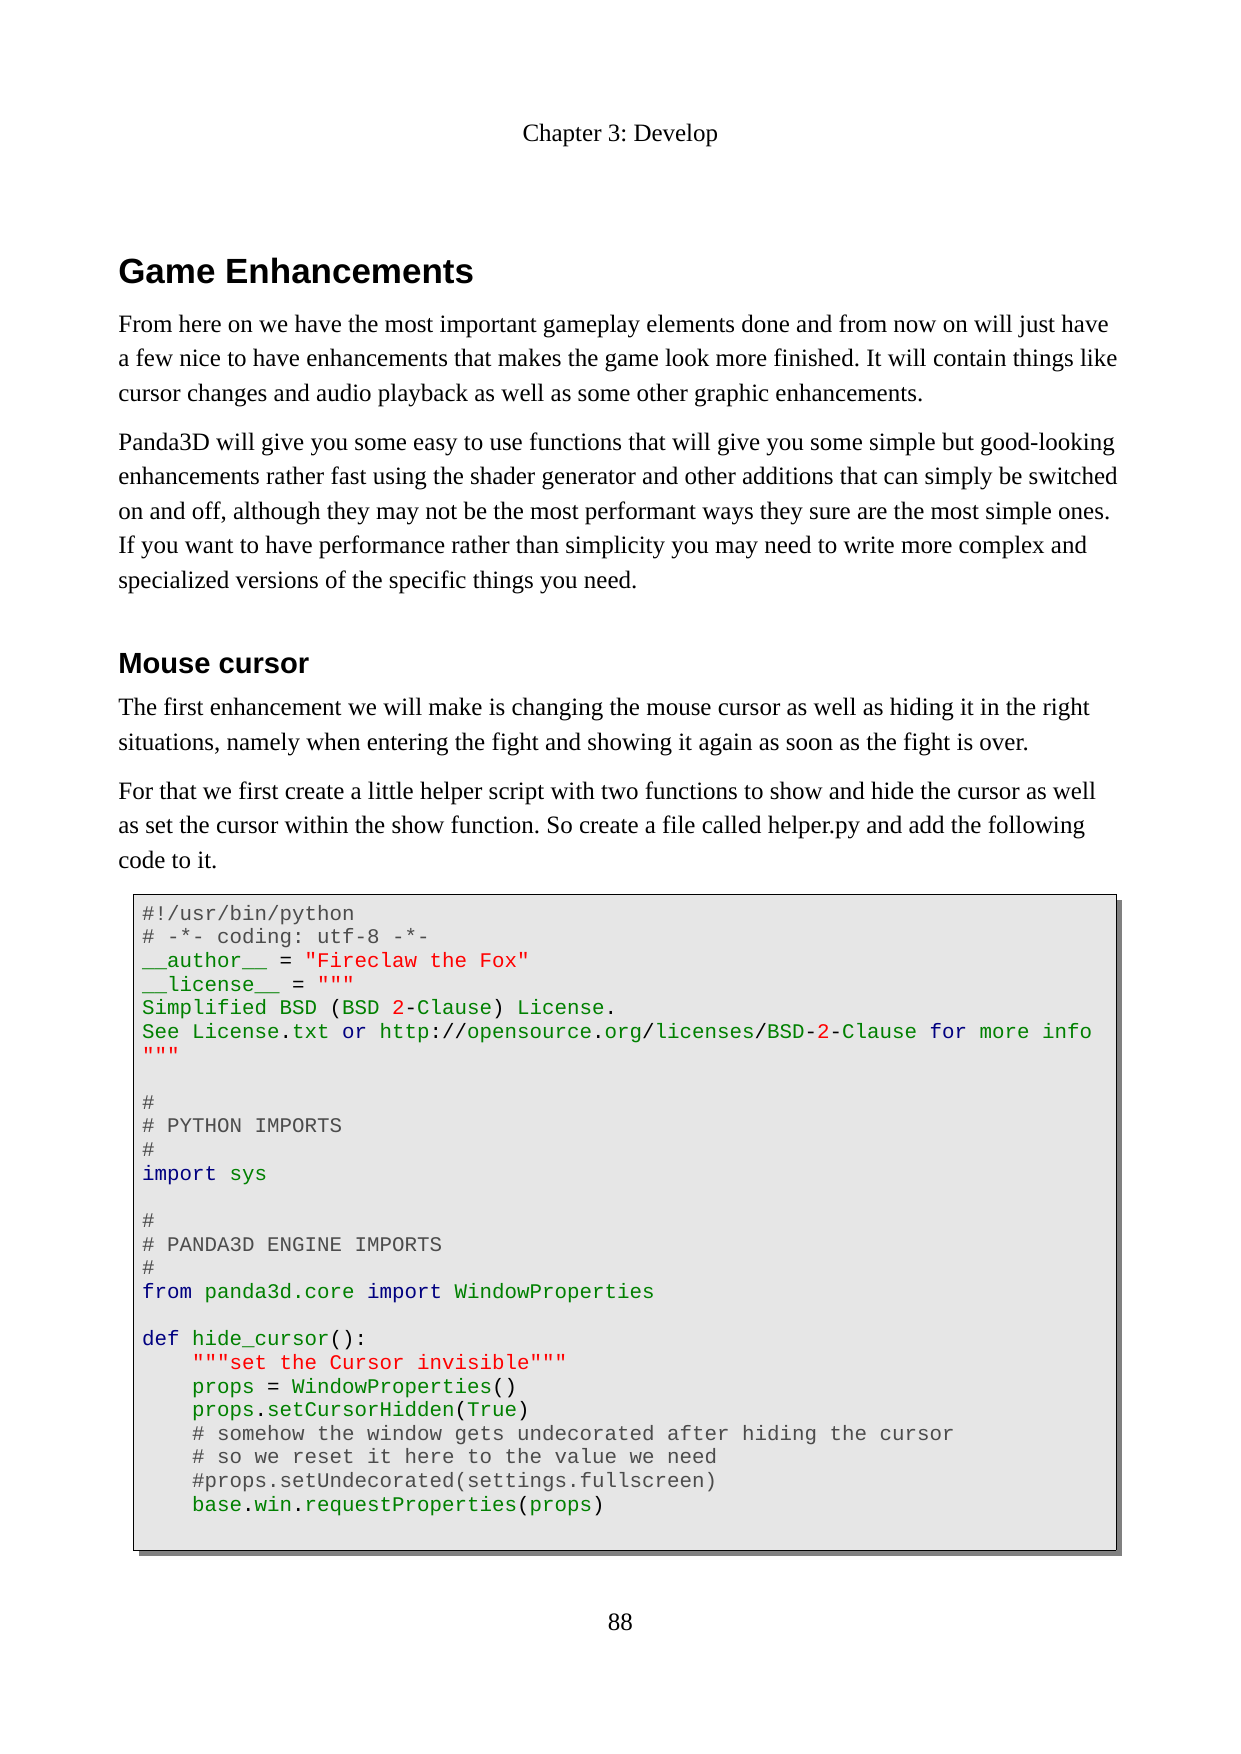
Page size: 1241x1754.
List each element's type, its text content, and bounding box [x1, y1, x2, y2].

text # PYTHON IMPORTS [134, 1107, 1116, 1130]
text __license__ = """ [134, 965, 1116, 988]
text # -*- coding: utf-8 -*- [134, 917, 1116, 941]
text props.setCursorHidden(True) [134, 1390, 1116, 1414]
text Simplified BSD (BSD 2-Clause) License. [134, 988, 1116, 1012]
text # [134, 1248, 1116, 1272]
text For that we first create a little helper script with two functions to show and hide the cursor as well as set the cursor within the show function. So create a file called helper.py and add the following code to it. [118, 776, 1122, 873]
text See License.txt or http://opensource.org/licenses/BSD-2-Clause for more info [134, 1012, 1116, 1036]
text # PANDA3D ENGINE IMPORTS [134, 1225, 1116, 1248]
text __author__ = "Fireclaw the Fox" [134, 941, 1116, 965]
text def hide_cursor(): [134, 1319, 1116, 1343]
text #props.setUndecorated(settings.fullscreen) [134, 1461, 1116, 1485]
text Panda3D will give you some easy to use functions that will give you some simple but good-looking enhancements rather fast using the shader generator and other additions that can simply be switched on and off, although they may not be the most performant ways they sure are the most simple ones. If you want to have performance rather than simplicity you may need to write more complex and specialized versions of the specific things you need. [118, 427, 1122, 593]
text From here on we have the most important gameplay elements done and from now on will just have a few nice to have enhancements that makes the game look more finished. It will contain things like cursor changes and audio playback as well as some other graphic enhancements. [118, 309, 1122, 406]
text """set the Cursor invisible""" [134, 1343, 1116, 1367]
text The first enhancement we will make is changing the mouse cursor as well as hiding it in the right situations, namely when entering the fight and showing it again as soon as the fight is over. [118, 692, 1122, 755]
text # so we reset it here to the value we need [134, 1438, 1116, 1461]
text import sys [134, 1154, 1116, 1177]
text #!/usr/bin/python [134, 895, 1116, 917]
text from panda3d.core import WindowProperties [134, 1272, 1116, 1296]
text """ [134, 1036, 1116, 1059]
text base.win.requestProperties(props) [134, 1485, 1116, 1508]
text # somehow the window gets undecorated after hiding the cursor [134, 1414, 1116, 1438]
subtitle Mouse cursor [118, 646, 1122, 680]
text # [134, 1083, 1116, 1107]
text # [134, 1130, 1116, 1154]
subtitle Game Enhancements [118, 250, 1122, 290]
text props = WindowProperties() [134, 1367, 1116, 1390]
text # [134, 1201, 1116, 1225]
